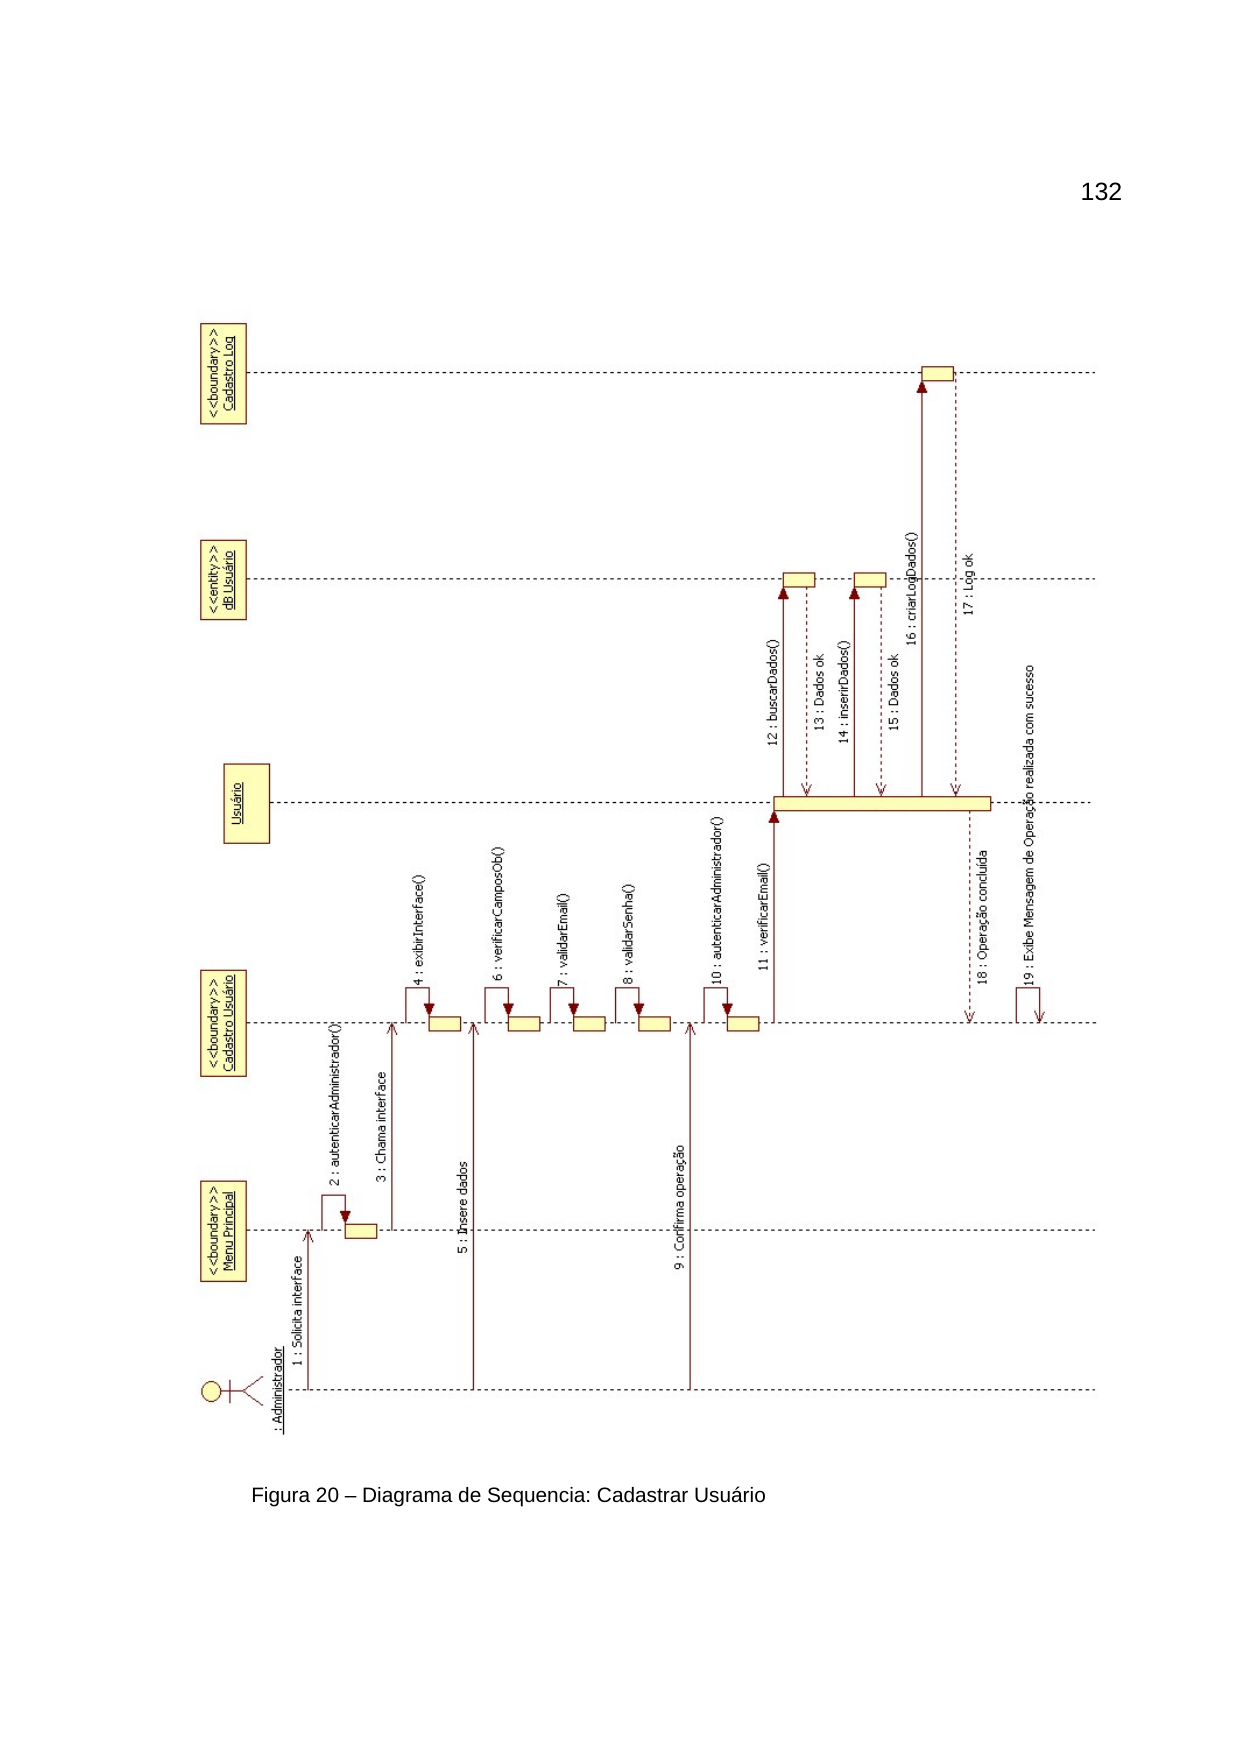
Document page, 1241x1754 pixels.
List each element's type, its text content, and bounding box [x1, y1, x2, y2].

picture [177, 308, 1123, 1472]
text Figura 20 – Diagrama de Sequencia: Cadastrar Usuário [177, 1472, 1122, 1507]
